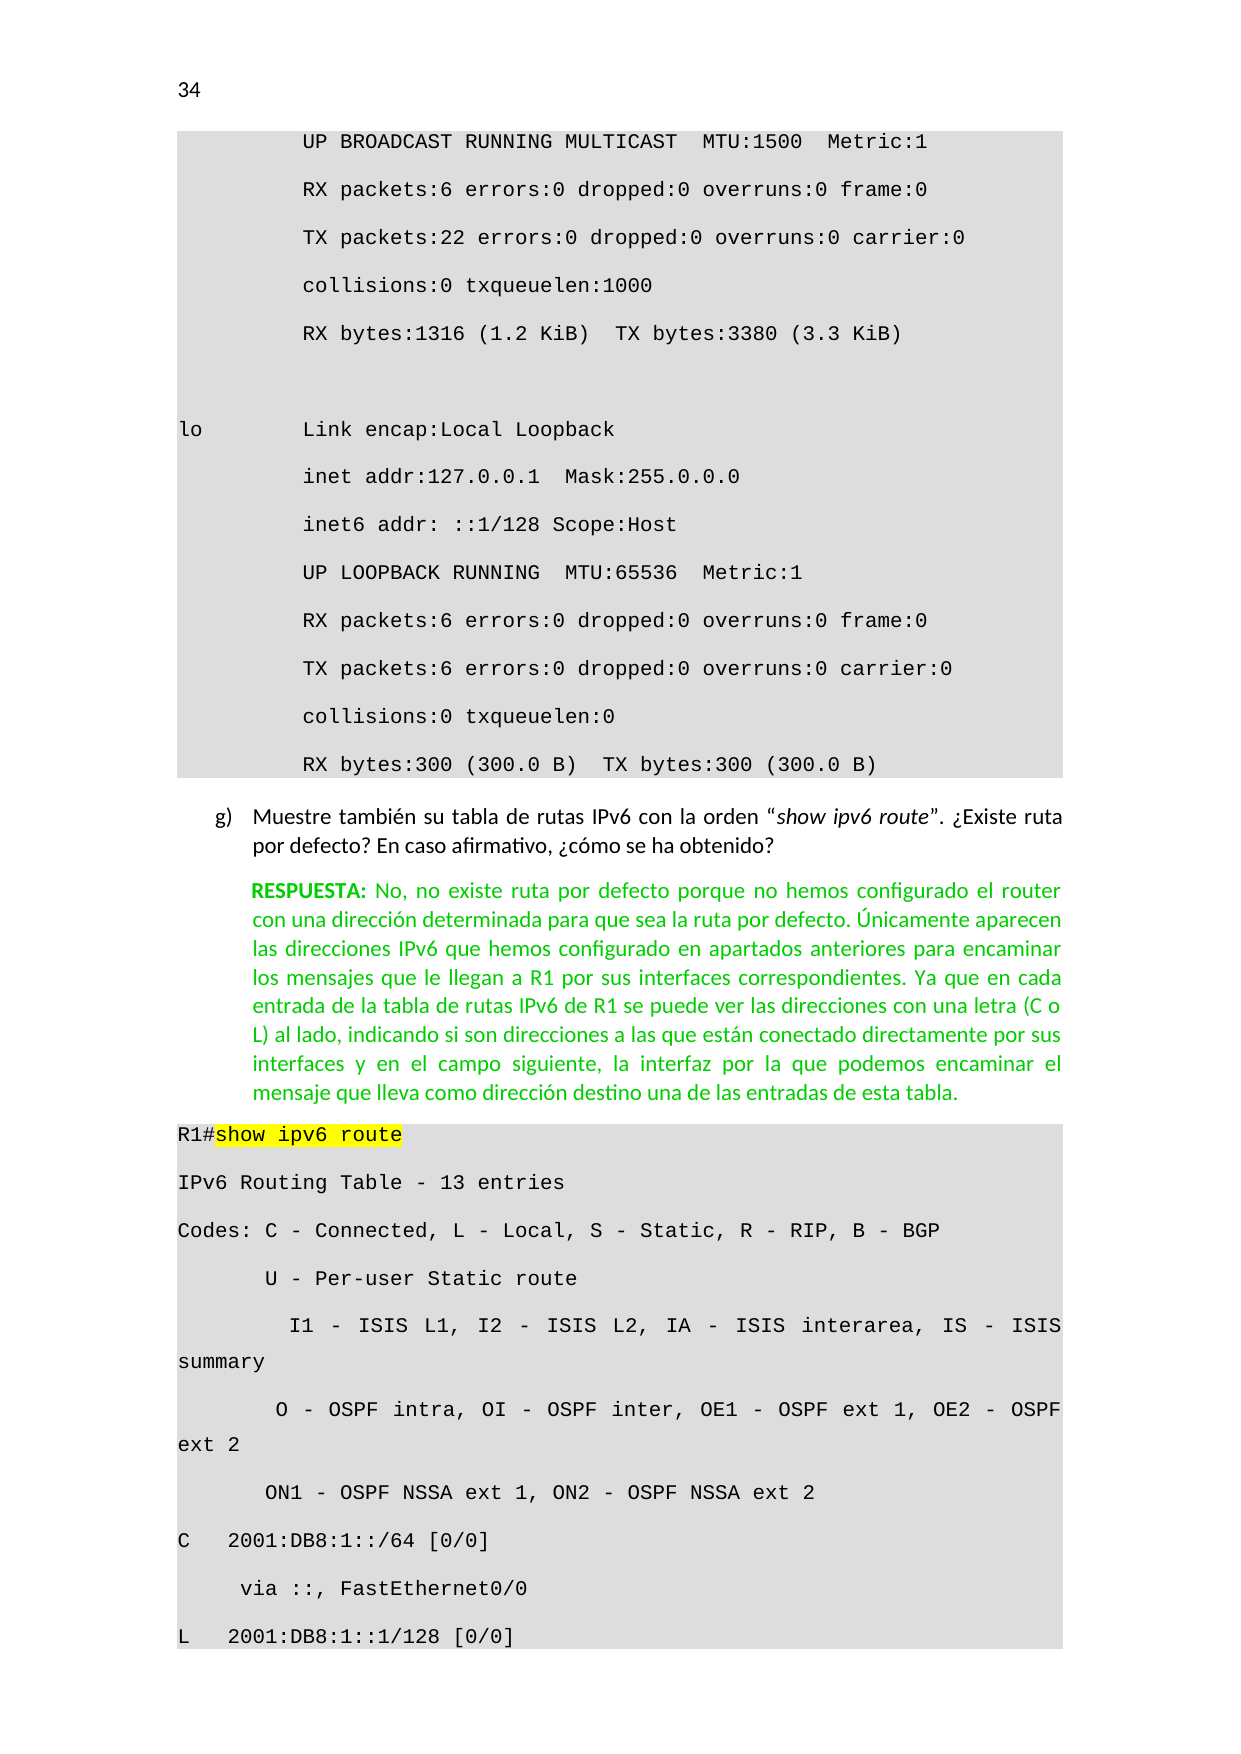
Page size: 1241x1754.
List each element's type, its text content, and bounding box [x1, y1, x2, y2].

text O - OSPF intra, OI - OSPF inter, OE1 - OSPF ext 1, OE2 - OSPF ext 2 [177, 1399, 1063, 1458]
text via ::, FastEthernet0/0 [177, 1578, 1063, 1602]
text Codes: C - Connected, L - Local, S - Static, R - RIP, B - BGP [177, 1219, 1063, 1243]
text IPv6 Routing Table - 13 entries [177, 1172, 1063, 1195]
text I1 - ISIS L1, I2 - ISIS L2, IA - ISIS interarea, IS - ISIS summary [177, 1315, 1063, 1374]
text inet addr:127.0.0.1 Mask:255.0.0.0 [177, 466, 1063, 490]
text collisions:0 txqueuelen:0 [177, 706, 1063, 730]
text ON1 - OSPF NSSA ext 1, ON2 - OSPF NSSA ext 2 [177, 1482, 1063, 1506]
text lo Link encap:Local Loopback [177, 418, 1063, 442]
text R1#show ipv6 route [177, 1124, 1063, 1147]
text UP BROADCAST RUNNING MULTICAST MTU:1500 Metric:1 [177, 131, 1063, 155]
text inet6 addr: ::1/128 Scope:Host [177, 514, 1063, 538]
text RX packets:6 errors:0 dropped:0 overruns:0 frame:0 [177, 179, 1063, 203]
list Muestre también su tabla de rutas IPv6 con la orden “show ipv6 route”. ¿Existe ruta por defecto? En caso afirmativo, ¿cómo se ha obtenido? [215, 802, 1063, 859]
text RX bytes:300 (300.0 B) TX bytes:300 (300.0 B) [177, 754, 1063, 778]
text TX packets:22 errors:0 dropped:0 overruns:0 carrier:0 [177, 227, 1063, 251]
text C 2001:DB8:1::/64 [0/0] [177, 1530, 1063, 1554]
text RX packets:6 errors:0 dropped:0 overruns:0 frame:0 [177, 610, 1063, 634]
text UP LOOPBACK RUNNING MTU:65536 Metric:1 [177, 562, 1063, 586]
text collisions:0 txqueuelen:1000 [177, 275, 1063, 298]
text TX packets:6 errors:0 dropped:0 overruns:0 carrier:0 [177, 658, 1063, 682]
text U - Per-user Static route [177, 1267, 1063, 1291]
list RESPUESTA: No, no existe ruta por defecto porque no hemos configurado el router con una dirección determinada para que sea la ruta por defecto. Únicamente aparecen las direcciones IPv6 que hemos configurado en apartados anteriores para encaminar los mensajes que le llegan a R1 por sus interfaces correspondientes. Ya que en cada entrada de la tabla de rutas IPv6 de R1 se puede ver las direcciones con una letra (C o L) al lado, indicando si son direcciones a las que están conectado directamente por sus interfaces y en el campo siguiente, la interfaz por la que podemos encaminar el mensaje que lleva como dirección destino una de las entradas de esta tabla. [251, 876, 1063, 1106]
text RX bytes:1316 (1.2 KiB) TX bytes:3380 (3.3 KiB) [177, 323, 1063, 346]
text L 2001:DB8:1::1/128 [0/0] [177, 1626, 1063, 1649]
